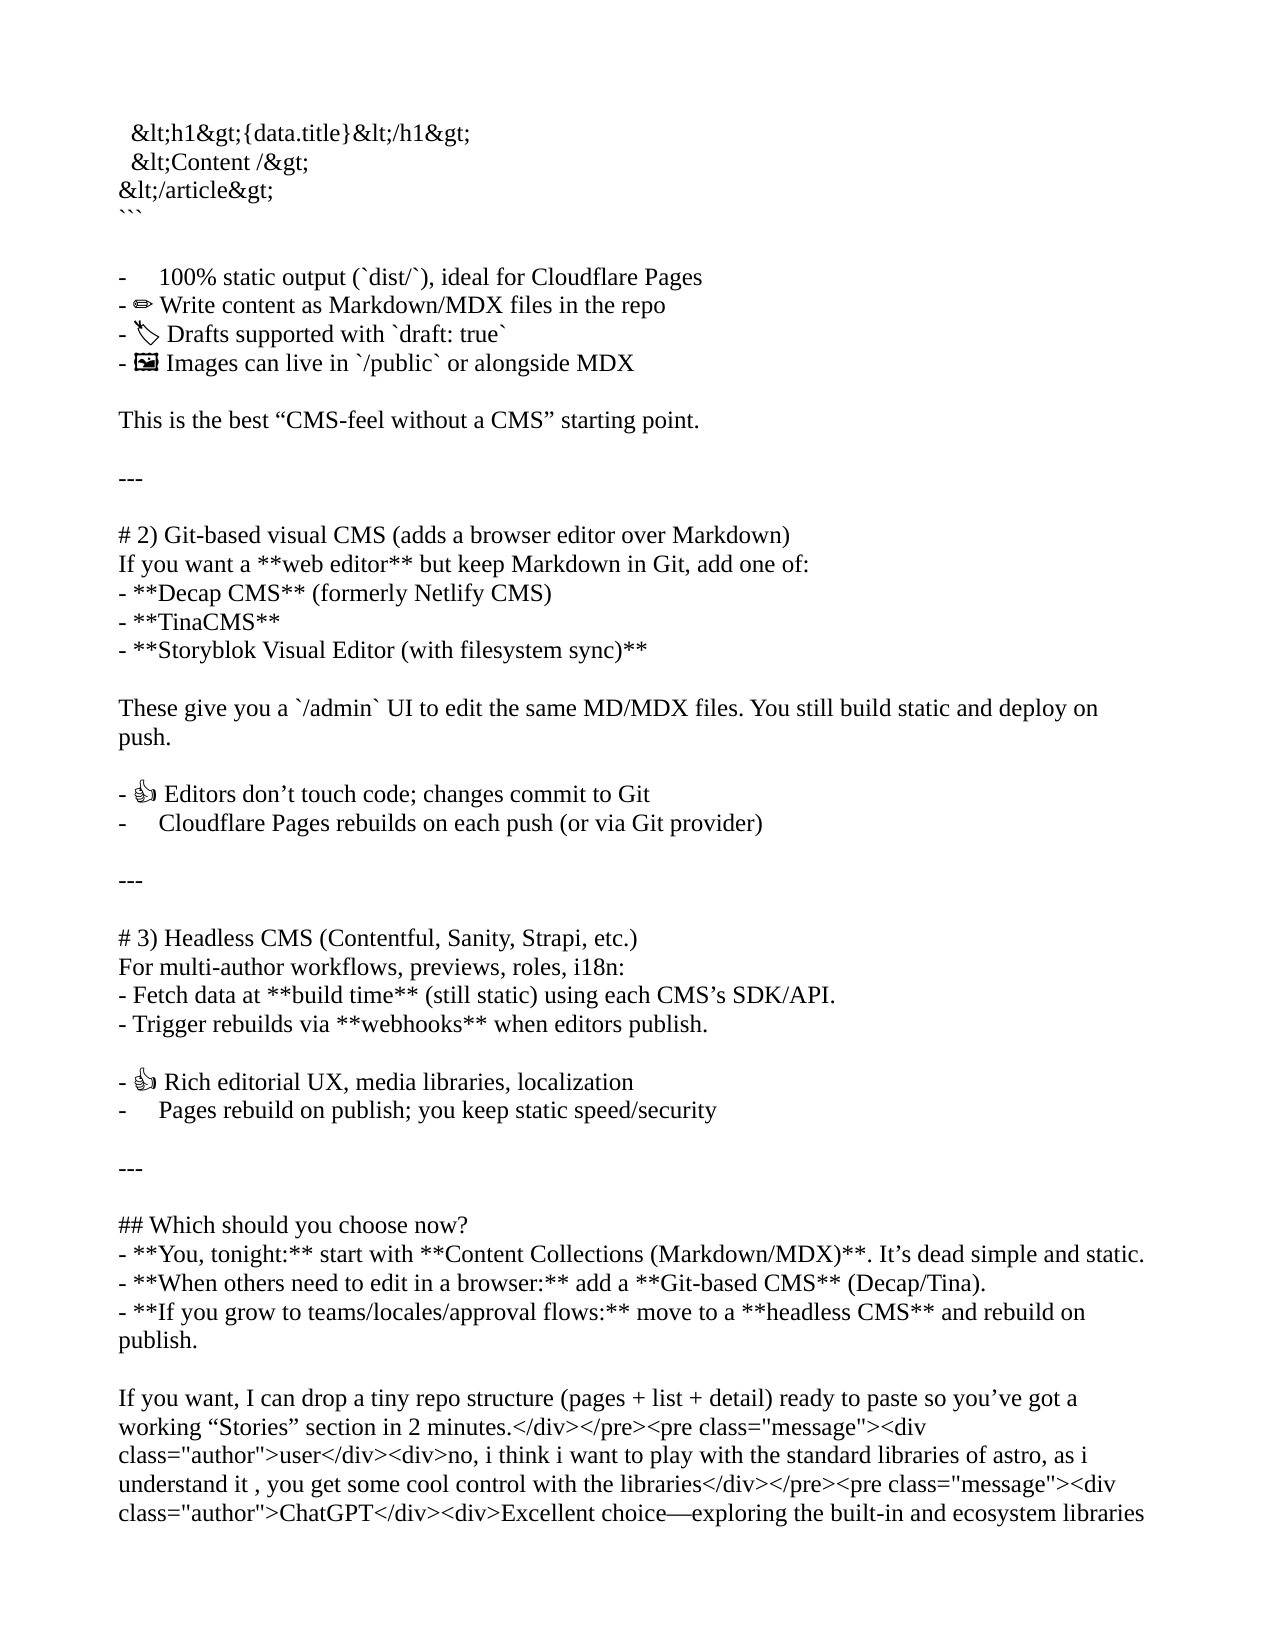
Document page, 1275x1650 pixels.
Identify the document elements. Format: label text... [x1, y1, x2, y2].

text &lt;h1&gt;{data.title}&lt;/h1&gt; [118, 118, 1157, 147]
text # 3) Headless CMS (Contentful, Sanity, Strapi, etc.) [118, 923, 1157, 952]
text &lt;/article&gt; [118, 176, 1157, 204]
text This is the best “CMS-feel without a CMS” starting point. [118, 406, 1157, 434]
text - **When others need to edit in a browser:** add a **Git-based CMS** (Decap/Tina). [118, 1268, 1157, 1297]
text --- [118, 1153, 1157, 1182]
text --- [118, 463, 1157, 492]
text - Fetch data at **build time** (still static) using each CMS’s SDK/API. [118, 981, 1157, 1009]
text - ✏️ Write content as Markdown/MDX files in the repo [118, 291, 1157, 319]
text - 👍 Rich editorial UX, media libraries, localization [118, 1067, 1157, 1096]
text - 👍 Editors don’t touch code; changes commit to Git [118, 779, 1157, 808]
text If you want, I can drop a tiny repo structure (pages + list + detail) ready to paste so you’ve got a working “Stories” section in 2 minutes.</div></pre><pre class="message"><div class="author">user</div><div>no, i think i want to play with the standard libraries of astro, as i understand it , you get some cool control with the libraries</div></pre><pre class="message"><div class="author">ChatGPT</div><div>Excellent choice—exploring the built-in and ecosystem libraries [118, 1383, 1157, 1527]
text --- [118, 866, 1157, 894]
text If you want a **web editor** but keep Markdown in Git, add one of: [118, 549, 1157, 578]
text ``` [118, 204, 1157, 233]
text - **You, tonight:** start with **Content Collections (Markdown/MDX)**. It’s dead simple and static. [118, 1239, 1157, 1268]
text These give you a `/admin` UI to edit the same MD/MDX files. You still build static and deploy on push. [118, 693, 1157, 751]
text - **Decap CMS** (formerly Netlify CMS) [118, 578, 1157, 607]
text - ✅ 100% static output (`dist/`), ideal for Cloudflare Pages [118, 262, 1157, 291]
text - **Storyblok Visual Editor (with filesystem sync)** [118, 636, 1157, 664]
text - 🖼 Images can live in `/public` or alongside MDX [118, 348, 1157, 377]
text - 🔔 Cloudflare Pages rebuilds on each push (or via Git provider) [118, 808, 1157, 837]
text ## Which should you choose now? [118, 1211, 1157, 1239]
text - **If you grow to teams/locales/approval flows:** move to a **headless CMS** and rebuild on publish. [118, 1297, 1157, 1354]
text For multi-author workflows, previews, roles, i18n: [118, 952, 1157, 981]
text - **TinaCMS** [118, 607, 1157, 636]
text # 2) Git-based visual CMS (adds a browser editor over Markdown) [118, 521, 1157, 549]
text - 🏷 Drafts supported with `draft: true` [118, 319, 1157, 348]
text &lt;Content /&gt; [118, 147, 1157, 176]
text - Trigger rebuilds via **webhooks** when editors publish. [118, 1009, 1157, 1038]
text - 🔁 Pages rebuild on publish; you keep static speed/security [118, 1096, 1157, 1124]
